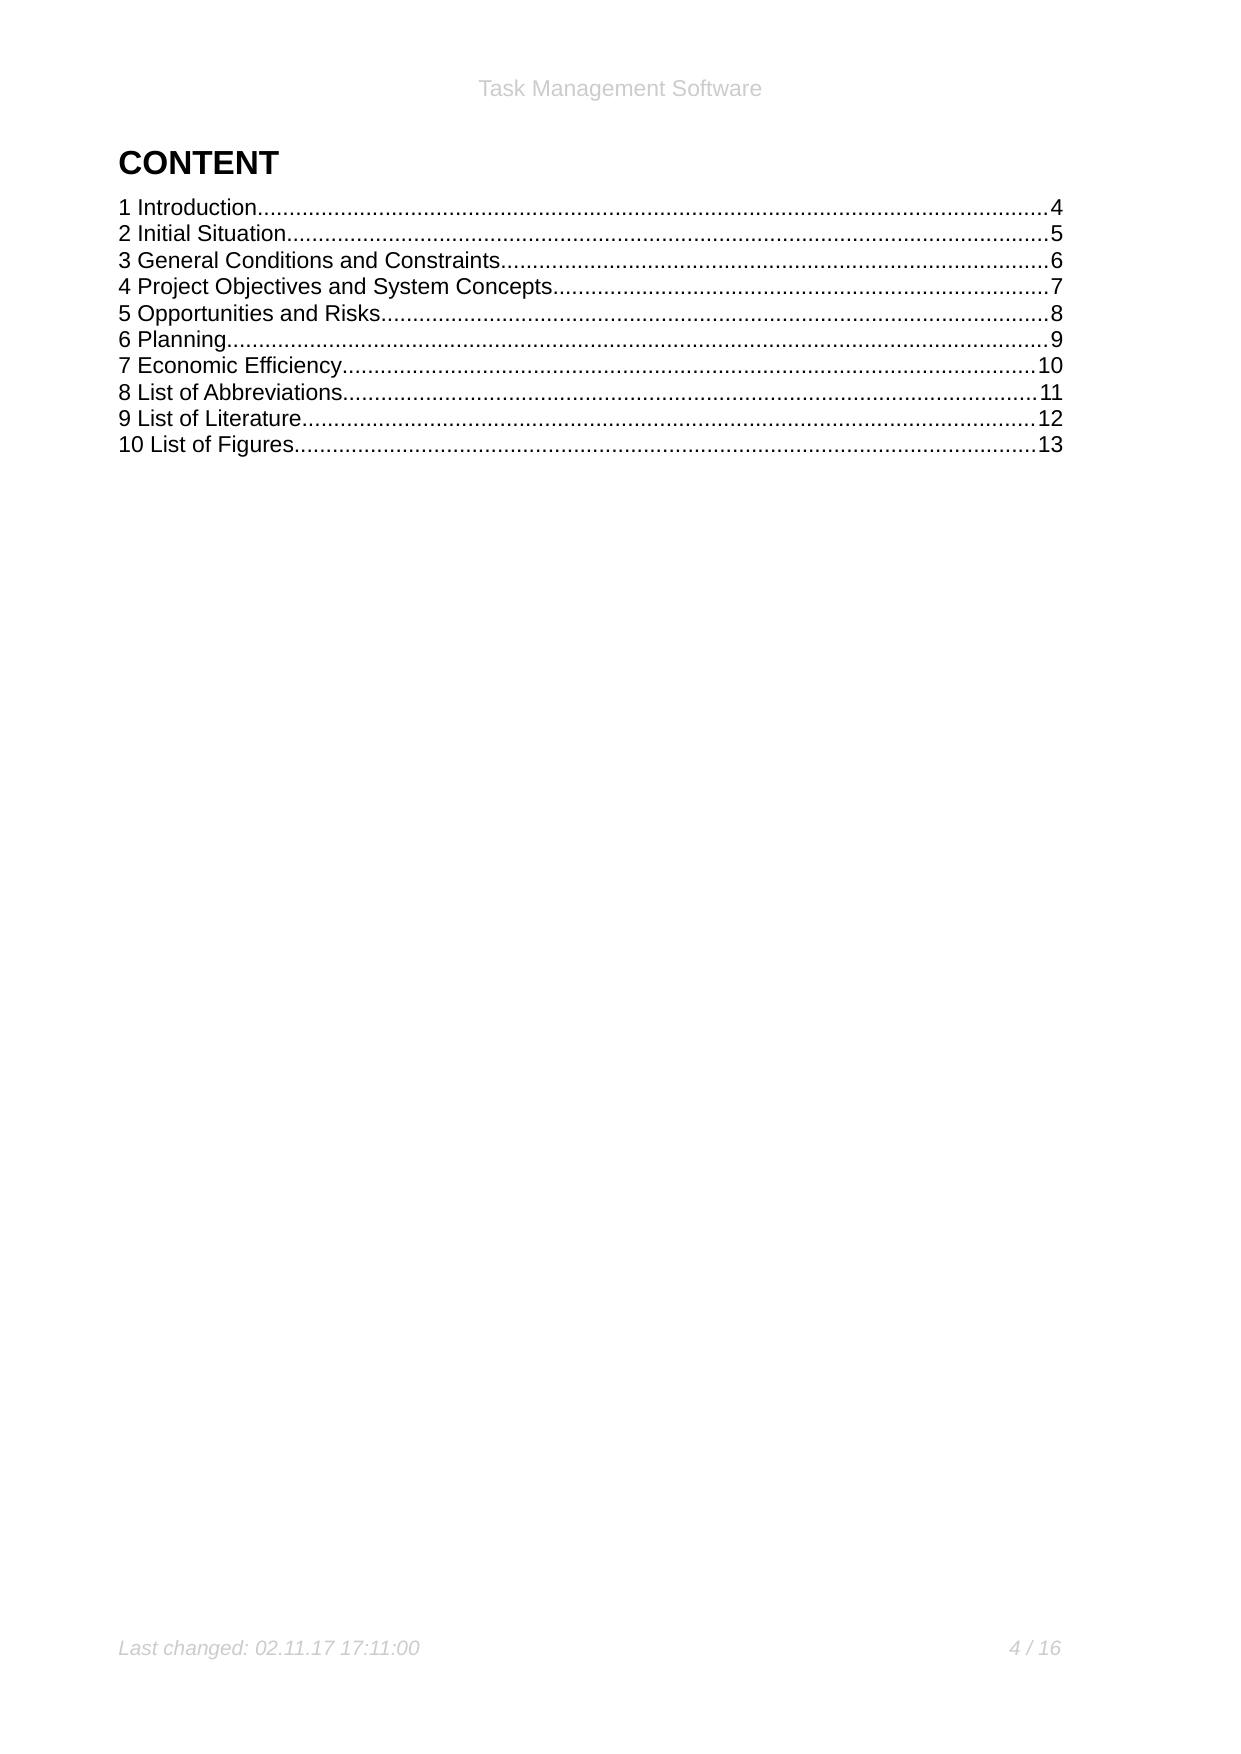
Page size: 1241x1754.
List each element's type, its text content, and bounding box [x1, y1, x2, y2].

text 7 Economic Efficiency 10 [118, 352, 1122, 378]
text 9 List of Literature 12 [118, 405, 1122, 431]
text 5 Opportunities and Risks 8 [118, 299, 1122, 326]
text 3 General Conditions and Constraints 6 [118, 247, 1122, 273]
text 2 Initial Situation 5 [118, 220, 1122, 247]
text 4 Project Objectives and System Concepts 7 [118, 273, 1122, 299]
text 10 List of Figures 13 [118, 431, 1122, 458]
text 6 Planning 9 [118, 326, 1122, 352]
text 1 Introduction 4 [118, 194, 1122, 220]
text 8 List of Abbreviations 11 [118, 378, 1122, 405]
subtitle Content [118, 143, 1122, 182]
